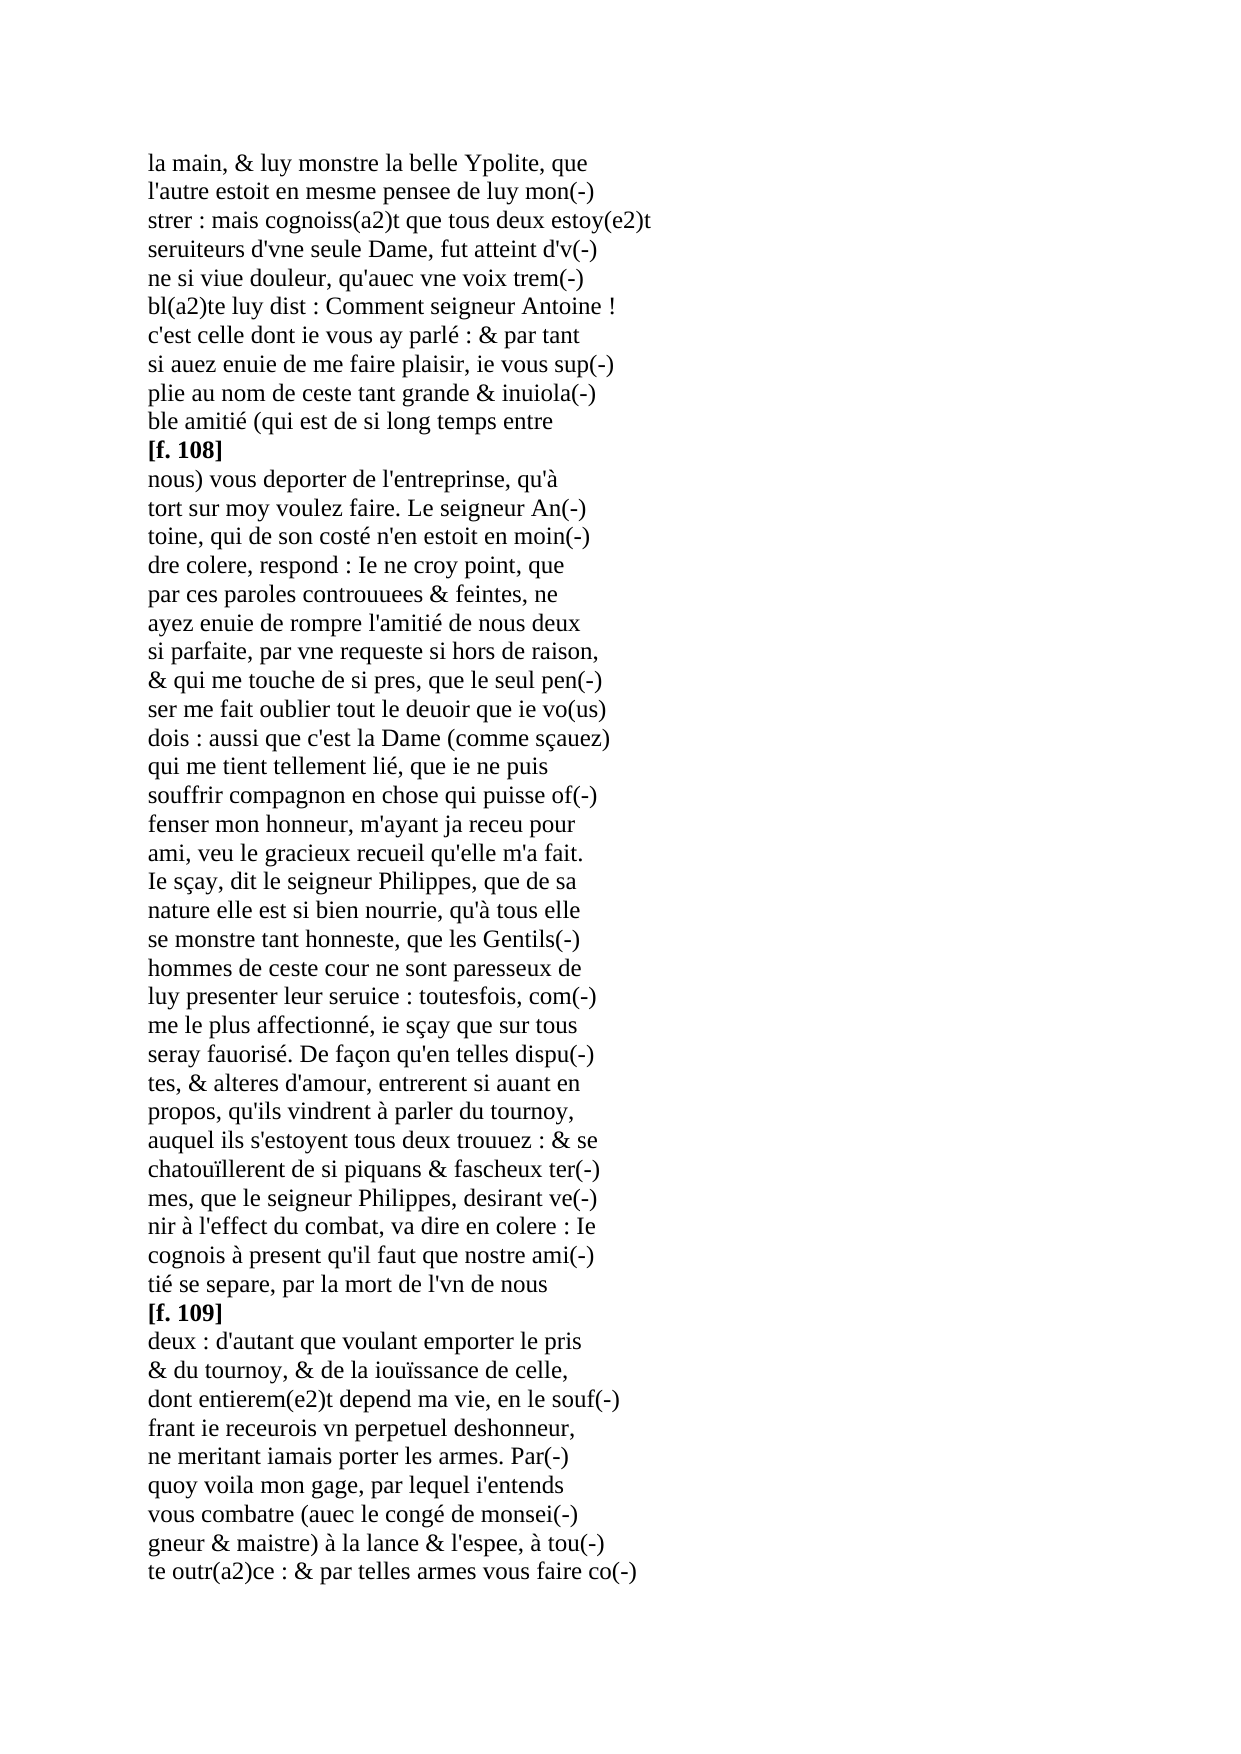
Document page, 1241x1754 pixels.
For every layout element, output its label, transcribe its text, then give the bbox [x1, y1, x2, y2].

text la main, & luy monstre la belle Ypolite, que l'autre estoit en mesme pensee de luy mon(-) strer : mais cognoiss(a2)t que tous deux estoy(e2)t seruiteurs d'vne seule Dame, fut atteint d'v(-) ne si viue douleur, qu'auec vne voix trem(-) bl(a2)te luy dist : Comment seigneur Antoine ! c'est celle dont ie vous ay parlé : & par tant si auez enuie de me faire plaisir, ie vous sup(-) plie au nom de ceste tant grande & inuiola(-) ble amitié (qui est de si long temps entre [f. 108] nous) vous deporter de l'entreprinse, qu'à tort sur moy voulez faire. Le seigneur An(-) toine, qui de son costé n'en estoit en moin(-) dre colere, respond : Ie ne croy point, que par ces paroles controuuees & feintes, ne ayez enuie de rompre l'amitié de nous deux si parfaite, par vne requeste si hors de raison, & qui me touche de si pres, que le seul pen(-) ser me fait oublier tout le deuoir que ie vo(us) dois : aussi que c'est la Dame (comme sçauez) qui me tient tellement lié, que ie ne puis souffrir compagnon en chose qui puisse of(-) fenser mon honneur, m'ayant ja receu pour ami, veu le gracieux recueil qu'elle m'a fait. Ie sçay, dit le seigneur Philippes, que de sa nature elle est si bien nourrie, qu'à tous elle se monstre tant honneste, que les Gentils(-) hommes de ceste cour ne sont paresseux de luy presenter leur seruice : toutesfois, com(-) me le plus affectionné, ie sçay que sur tous seray fauorisé. De façon qu'en telles dispu(-) tes, & alteres d'amour, entrerent si auant en propos, qu'ils vindrent à parler du tournoy, auquel ils s'estoyent tous deux trouuez : & se chatouïllerent de si piquans & fascheux ter(-) mes, que le seigneur Philippes, desirant ve(-) nir à l'effect du combat, va dire en colere : Ie cognois à present qu'il faut que nostre ami(-) tié se separe, par la mort de l'vn de nous [f. 109] deux : d'autant que voulant emporter le pris & du tournoy, & de la iouïssance de celle, dont entierem(e2)t depend ma vie, en le souf(-) frant ie receurois vn perpetuel deshonneur, ne meritant iamais porter les armes. Par(-) quoy voila mon gage, par lequel i'entends vous combatre (auec le congé de monsei(-) gneur & maistre) à la lance & l'espee, à tou(-) te outr(a2)ce : & par telles armes vous faire co(-) [148, 148, 1093, 1585]
